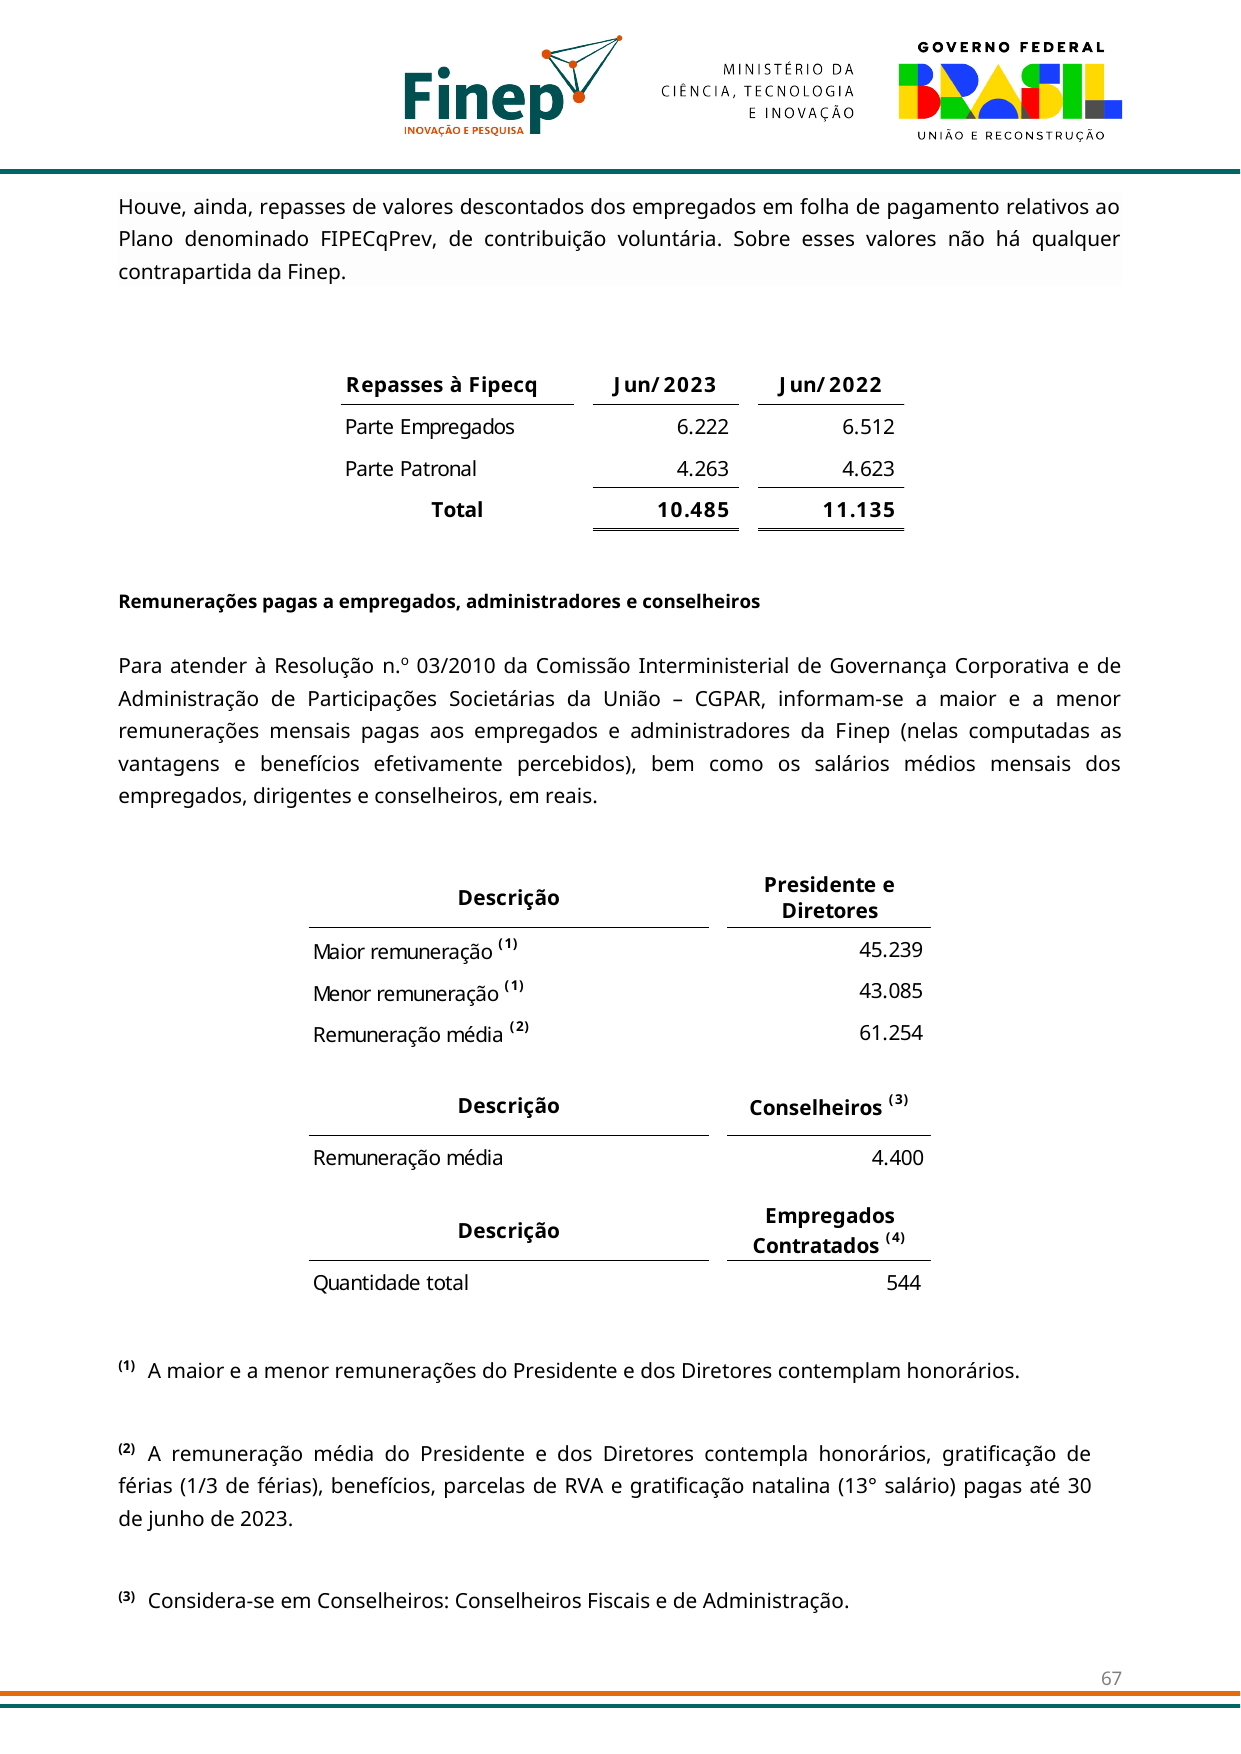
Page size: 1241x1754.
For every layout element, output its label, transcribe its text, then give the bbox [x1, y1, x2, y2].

text Houve, ainda, repasses de valores descontados dos empregados em folha de pagamento relativos ao Plano denominado FIPECqPrev, de contribuição voluntária. Sobre esses valores não há qualquer contrapartida da Finep. [118, 192, 1122, 286]
text (2) A remuneração média do Presidente e dos Diretores contempla honorários, gratificação de férias (1/3 de férias), benefícios, parcelas de RVA e gratificação natalina (13° salário) pagas até 30 de junho de 2023. [118, 1439, 1093, 1532]
subtitle Remunerações pagas a empregados, administradores e conselheiros [118, 588, 1122, 614]
text (3) Considera-se em Conselheiros: Conselheiros Fiscais e de Administração. [118, 1587, 1093, 1615]
text (1) A maior e a menor remunerações do Presidente e dos Diretores contemplam honorários. [118, 1356, 1093, 1385]
text Para atender à Resolução n.o 03/2010 da Comissão Interministerial de Governança Corporativa e de Administração de Participações Societárias da União – CGPAR, informam-se a maior e a menor remunerações mensais pagas aos empregados e administradores da Finep (nelas computadas as vantagens e benefícios efetivamente percebidos), bem como os salários médios mensais dos empregados, dirigentes e conselheiros, em reais. [118, 651, 1122, 810]
